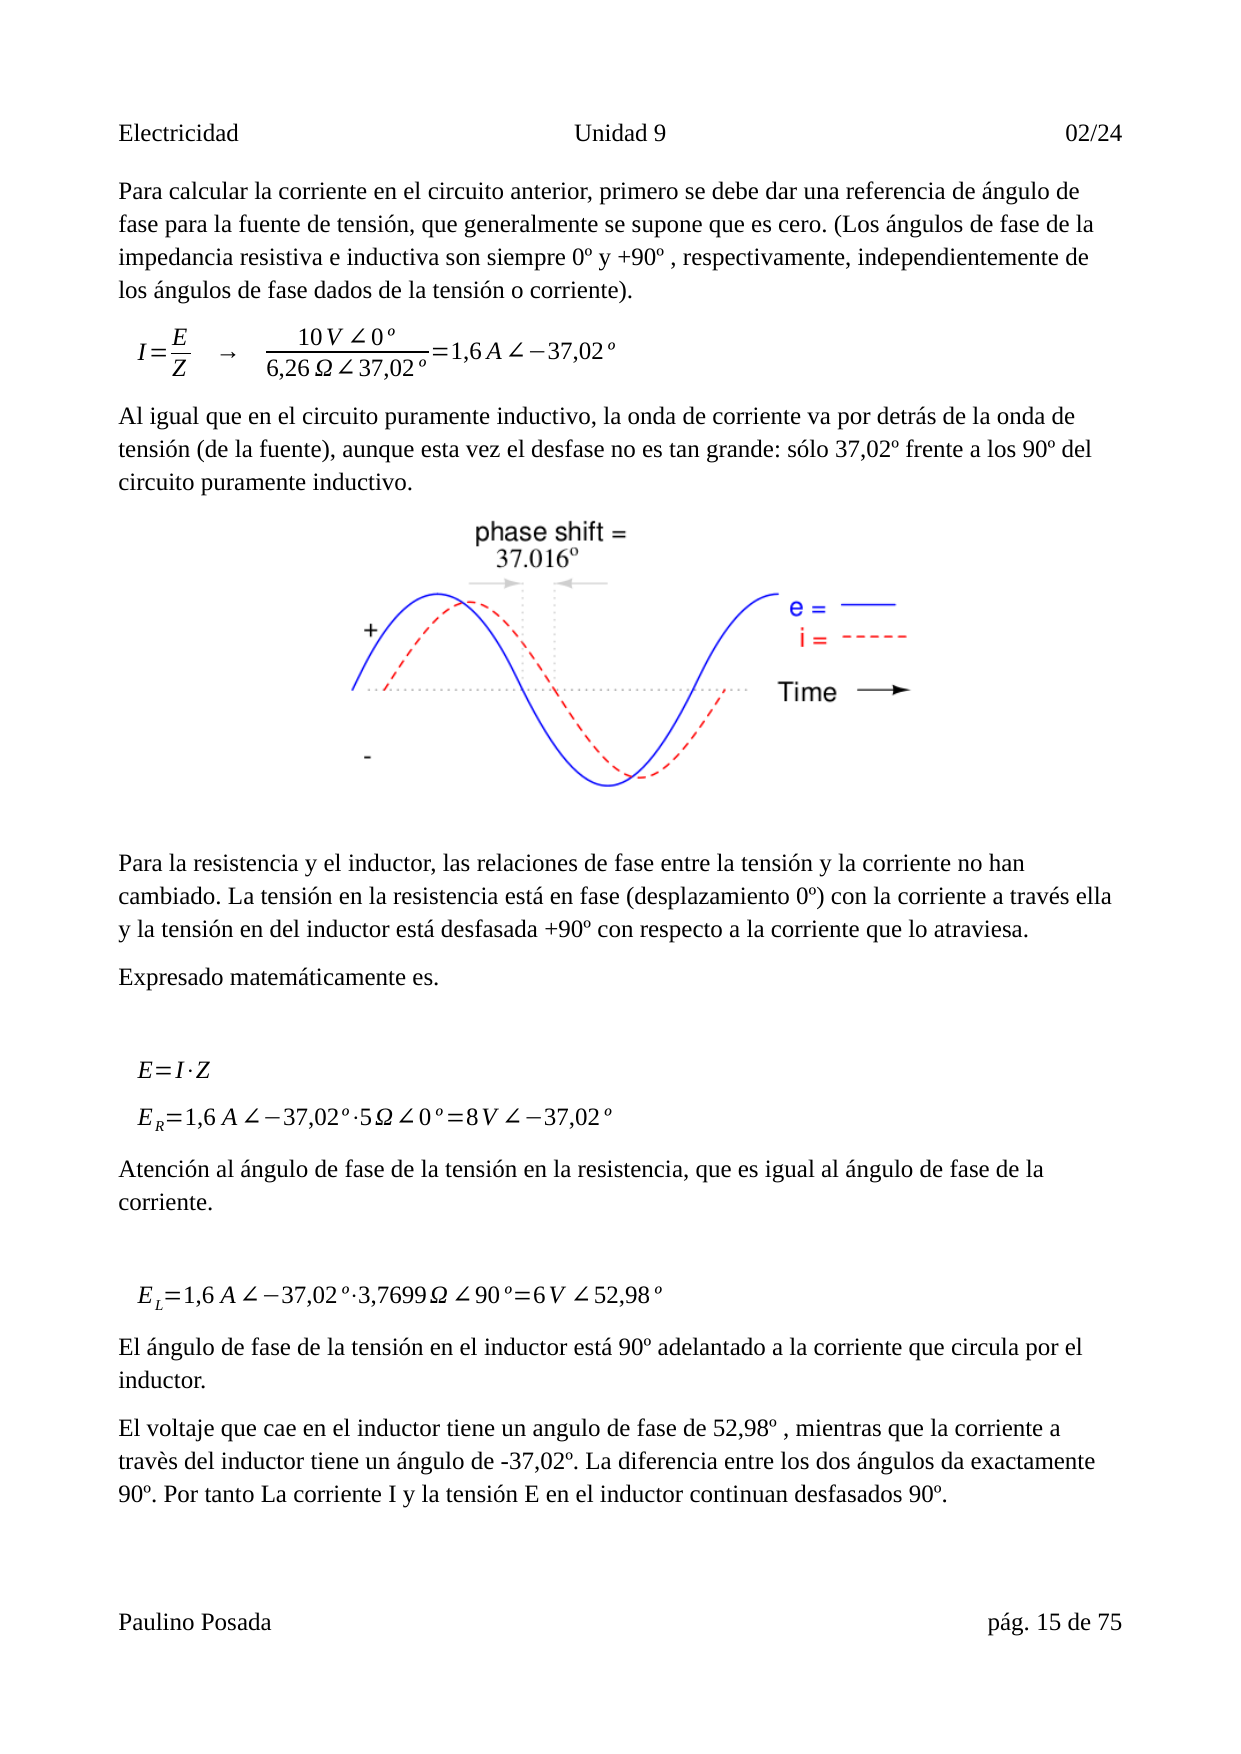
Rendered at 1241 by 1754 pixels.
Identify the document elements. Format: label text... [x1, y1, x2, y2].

text El voltaje que cae en el inductor tiene un angulo de fase de 52,98º , mientras que la corriente a travès del inductor tiene un ángulo de -37,02º. La diferencia entre los dos ángulos da exactamente 90º. Por tanto La corriente I y la tensión E en el inductor continuan desfasados 90º. [118, 1413, 1122, 1508]
text Para la resistencia y el inductor, las relaciones de fase entre la tensión y la corriente no han cambiado. La tensión en la resistencia está en fase (desplazamiento 0º) con la corriente a través ella y la tensión en del inductor está desfasada +90º con respecto a la corriente que lo atraviesa. [118, 848, 1122, 943]
text Para calcular la corriente en el circuito anterior, primero se debe dar una referencia de ángulo de fase para la fuente de tensión, que generalmente se supone que es cero. (Los ángulos de fase de la impedancia resistiva e inductiva son siempre 0º y +90º , respectivamente, independientemente de los ángulos de fase dados de la tensión o corriente). [118, 176, 1122, 304]
text → [118, 323, 1122, 382]
text Expresado matemáticamente es. [118, 962, 1122, 990]
picture [326, 514, 915, 796]
text Al igual que en el circuito puramente inductivo, la onda de corriente va por detrás de la onda de tensión (de la fuente), aunque esta vez el desfase no es tan grande: sólo 37,02º frente a los 90º del circuito puramente inductivo. [118, 401, 1122, 496]
text El ángulo de fase de la tensión en el inductor está 90º adelantado a la corriente que circula por el inductor. [118, 1332, 1122, 1394]
text Atención al ángulo de fase de la tensión en la resistencia, que es igual al ángulo de fase de la corriente. [118, 1154, 1122, 1215]
